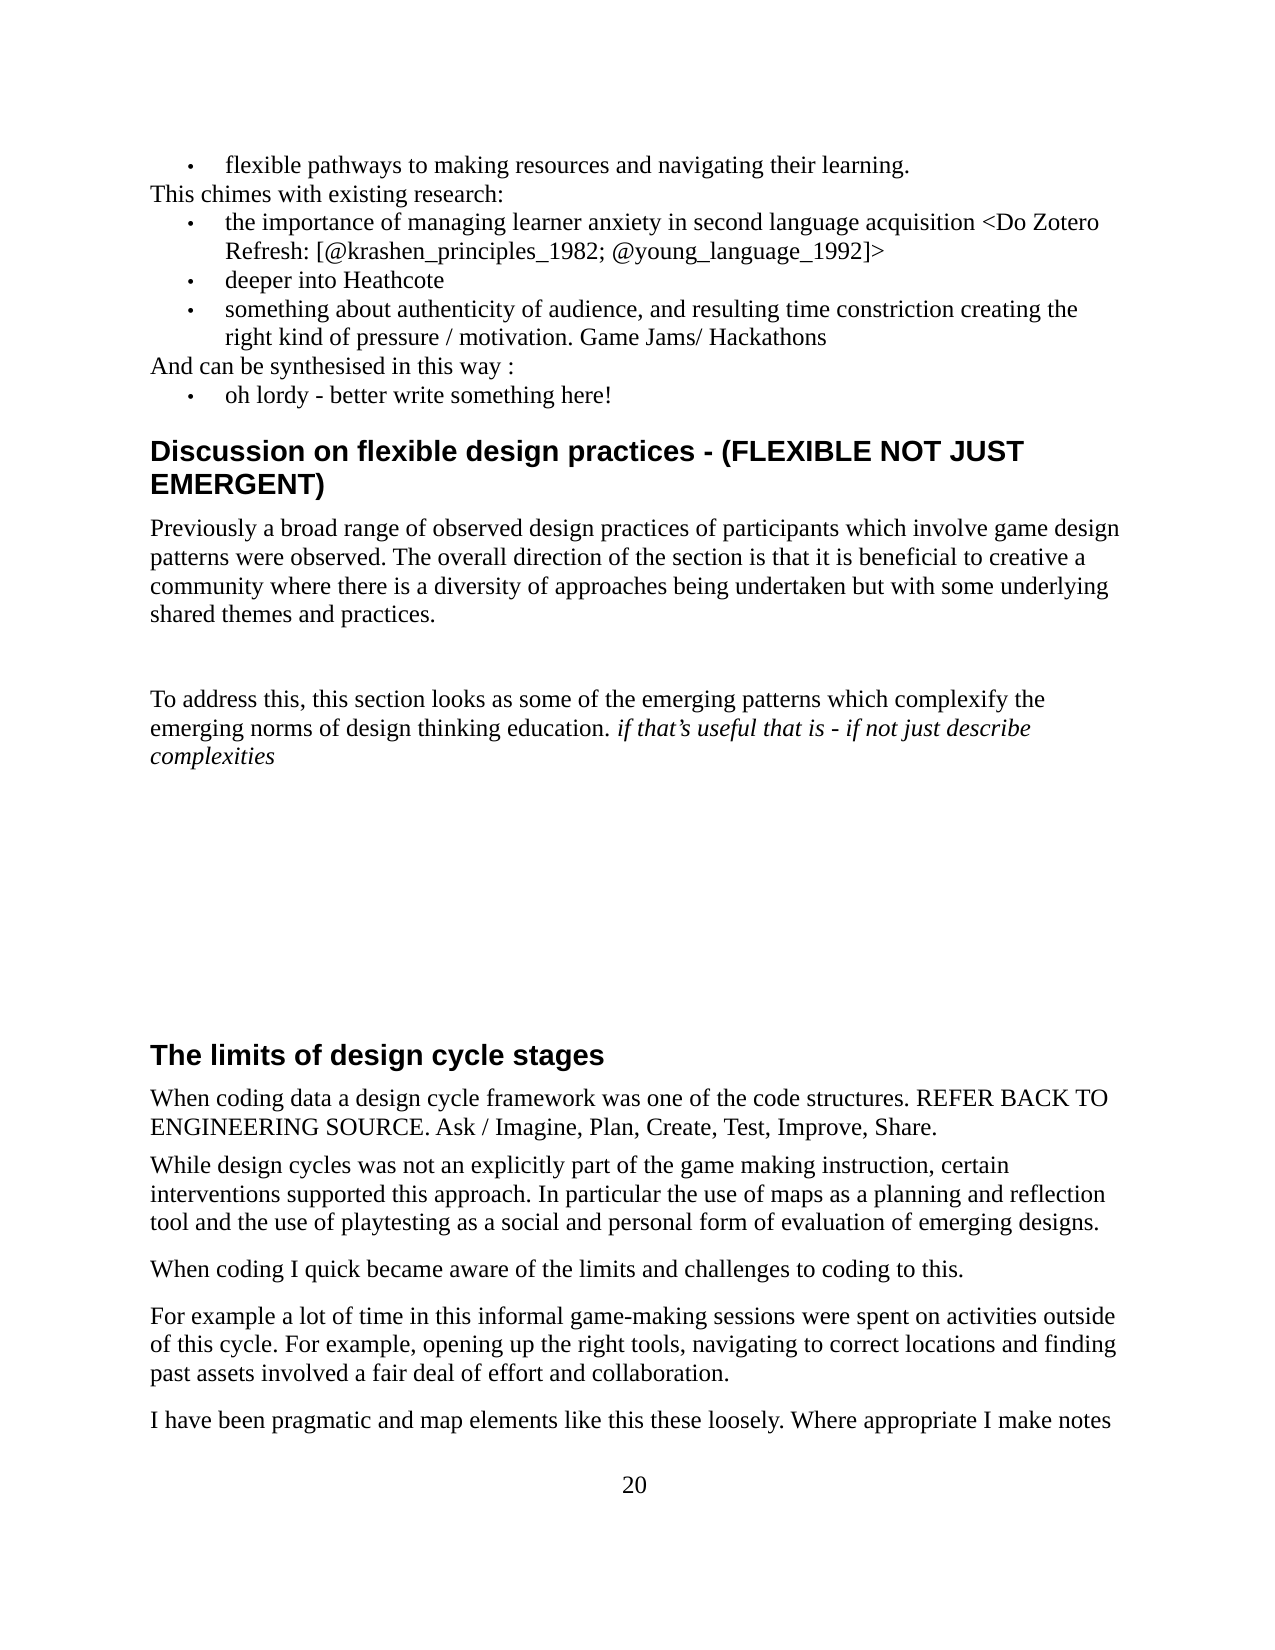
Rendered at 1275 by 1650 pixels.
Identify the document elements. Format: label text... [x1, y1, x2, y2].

text To address this, this section looks as some of the emerging patterns which complexify the emerging norms of design thinking education. if that’s useful that is - if not just describe complexities [150, 684, 1125, 770]
text When coding data a design cycle framework was one of the code structures. REFER BACK TO ENGINEERING SOURCE. Ask / Imagine, Plan, Create, Test, Improve, Share. [150, 1083, 1125, 1141]
text Previously a broad range of observed design practices of participants which involve game design patterns were observed. The overall direction of the section is that it is beneficial to creative a community where there is a diversity of approaches being undertaken but with some underlying shared themes and practices. [150, 513, 1125, 628]
text When coding I quick became aware of the limits and challenges to coding to this. [150, 1254, 1125, 1283]
list oh lordy - better write something here! [187, 380, 1125, 409]
list the importance of managing learner anxiety in second language acquisition <Do Zotero Refresh: [@krashen_principles_1982; @young_language_1992]> [187, 207, 1125, 265]
list something about authenticity of audience, and resulting time constriction creating the right kind of pressure / motivation. Game Jams/ Hackathons [187, 294, 1125, 351]
text This chimes with existing research: [150, 179, 1125, 207]
list flexible pathways to making resources and navigating their learning. [187, 150, 1125, 179]
subtitle Discussion on flexible design practices - (FLEXIBLE NOT JUST EMERGENT) [150, 434, 1125, 501]
list deeper into Heathcote [187, 265, 1125, 294]
text And can be synthesised in this way : [150, 351, 1125, 380]
text While design cycles was not an explicitly part of the game making instruction, certain interventions supported this approach. In particular the use of maps as a planning and reflection tool and the use of playtesting as a social and personal form of evaluation of emerging designs. [150, 1150, 1125, 1236]
subtitle The limits of design cycle stages [150, 1037, 1125, 1071]
text For example a lot of time in this informal game-making sessions were spent on activities outside of this cycle. For example, opening up the right tools, navigating to correct locations and finding past assets involved a fair deal of effort and collaboration. [150, 1301, 1125, 1387]
text I have been pragmatic and map elements like this these loosely. Where appropriate I make notes [150, 1405, 1125, 1434]
